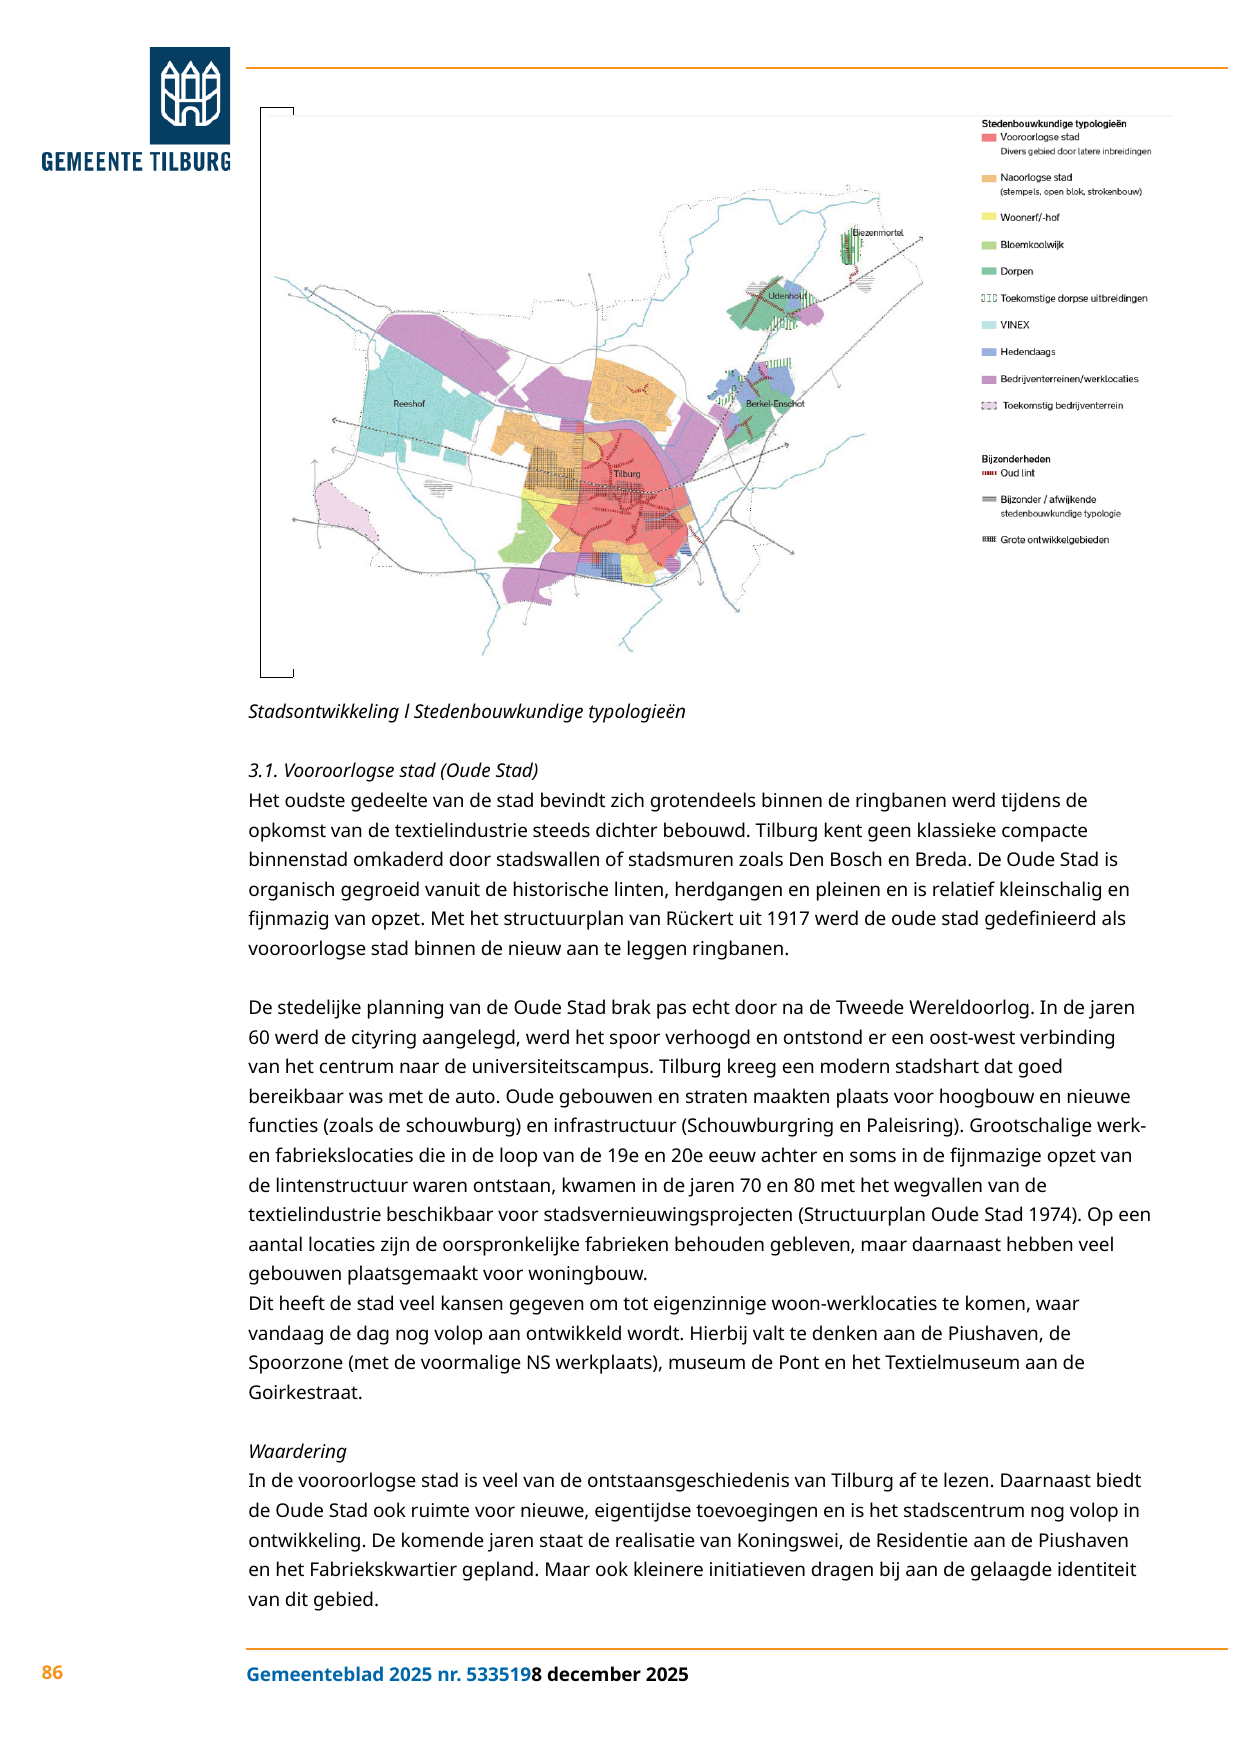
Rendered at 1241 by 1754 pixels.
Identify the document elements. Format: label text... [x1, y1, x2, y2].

text 3.1. Vooroorlogse stad (Oude Stad) [248, 758, 1152, 783]
text Dit heeft de stad veel kansen gegeven om tot eigenzinnige woon-werklocaties te komen, waar vandaag de dag nog volop aan ontwikkeld wordt. Hierbij valt te denken aan de Piushaven, de Spoorzone (met de voormalige NS werkplaats), museum de Pont en het Textielmuseum aan de Goirkestraat. [248, 1290, 1152, 1405]
text De stedelijke planning van de Oude Stad brak pas echt door na de Tweede Wereldoorlog. In de jaren 60 werd de cityring aangelegd, werd het spoor verhoogd en ontstond er een oost-west verbinding van het centrum naar de universiteitscampus. Tilburg kreeg een modern stadshart dat goed bereikbaar was met de auto. Oude gebouwen en straten maakten plaats voor hoogbouw en nieuwe functies (zoals de schouwburg) en infrastructuur (Schouwburgring en Paleisring). Grootschalige werk- en fabriekslocaties die in de loop van de 19e en 20e eeuw achter en soms in de fijnmazige opzet van de lintenstructuur waren ontstaan, kwamen in de jaren 70 en 80 met het wegvallen van de textielindustrie beschikbaar voor stadsvernieuwingsprojecten (Structuurplan Oude Stad 1974). Op een aantal locaties zijn de oorspronkelijke fabrieken behouden gebleven, maar daarnaast hebben veel gebouwen plaatsgemaakt voor woningbouw. [248, 994, 1152, 1286]
picture [41, 47, 231, 172]
text Het oudste gedeelte van de stad bevindt zich grotendeels binnen de ringbanen werd tijdens de opkomst van de textielindustrie steeds dichter bebouwd. Tilburg kent geen klassieke compacte binnenstad omkaderd door stadswallen of stadsmuren zoals Den Bosch en Breda. De Oude Stad is organisch gegroeid vanuit de historische linten, herdgangen en pleinen en is relatief kleinschalig en fijnmazig van opzet. Met het structuurplan van Rückert uit 1917 werd de oude stad gedefinieerd als vooroorlogse stad binnen de nieuw aan te leggen ringbanen. [248, 787, 1152, 961]
text Stadsontwikkeling l Stedenbouwkundige typologieën [248, 698, 1152, 724]
text In de vooroorlogse stad is veel van de ontstaansgeschiedenis van Tilburg af te lezen. Daarnaast biedt de Oude Stad ook ruimte voor nieuwe, eigentijdse toevoegingen en is het stadscentrum nog volop in ontwikkeling. De komende jaren staat de realisatie van Koningswei, de Residentie aan de Piushaven en het Fabriekskwartier gepland. Maar ook kleinere initiatieven dragen bij aan de gelaagde identiteit van dit gebied. [248, 1468, 1152, 1612]
picture [268, 115, 1173, 669]
text Waardering [248, 1438, 1152, 1464]
